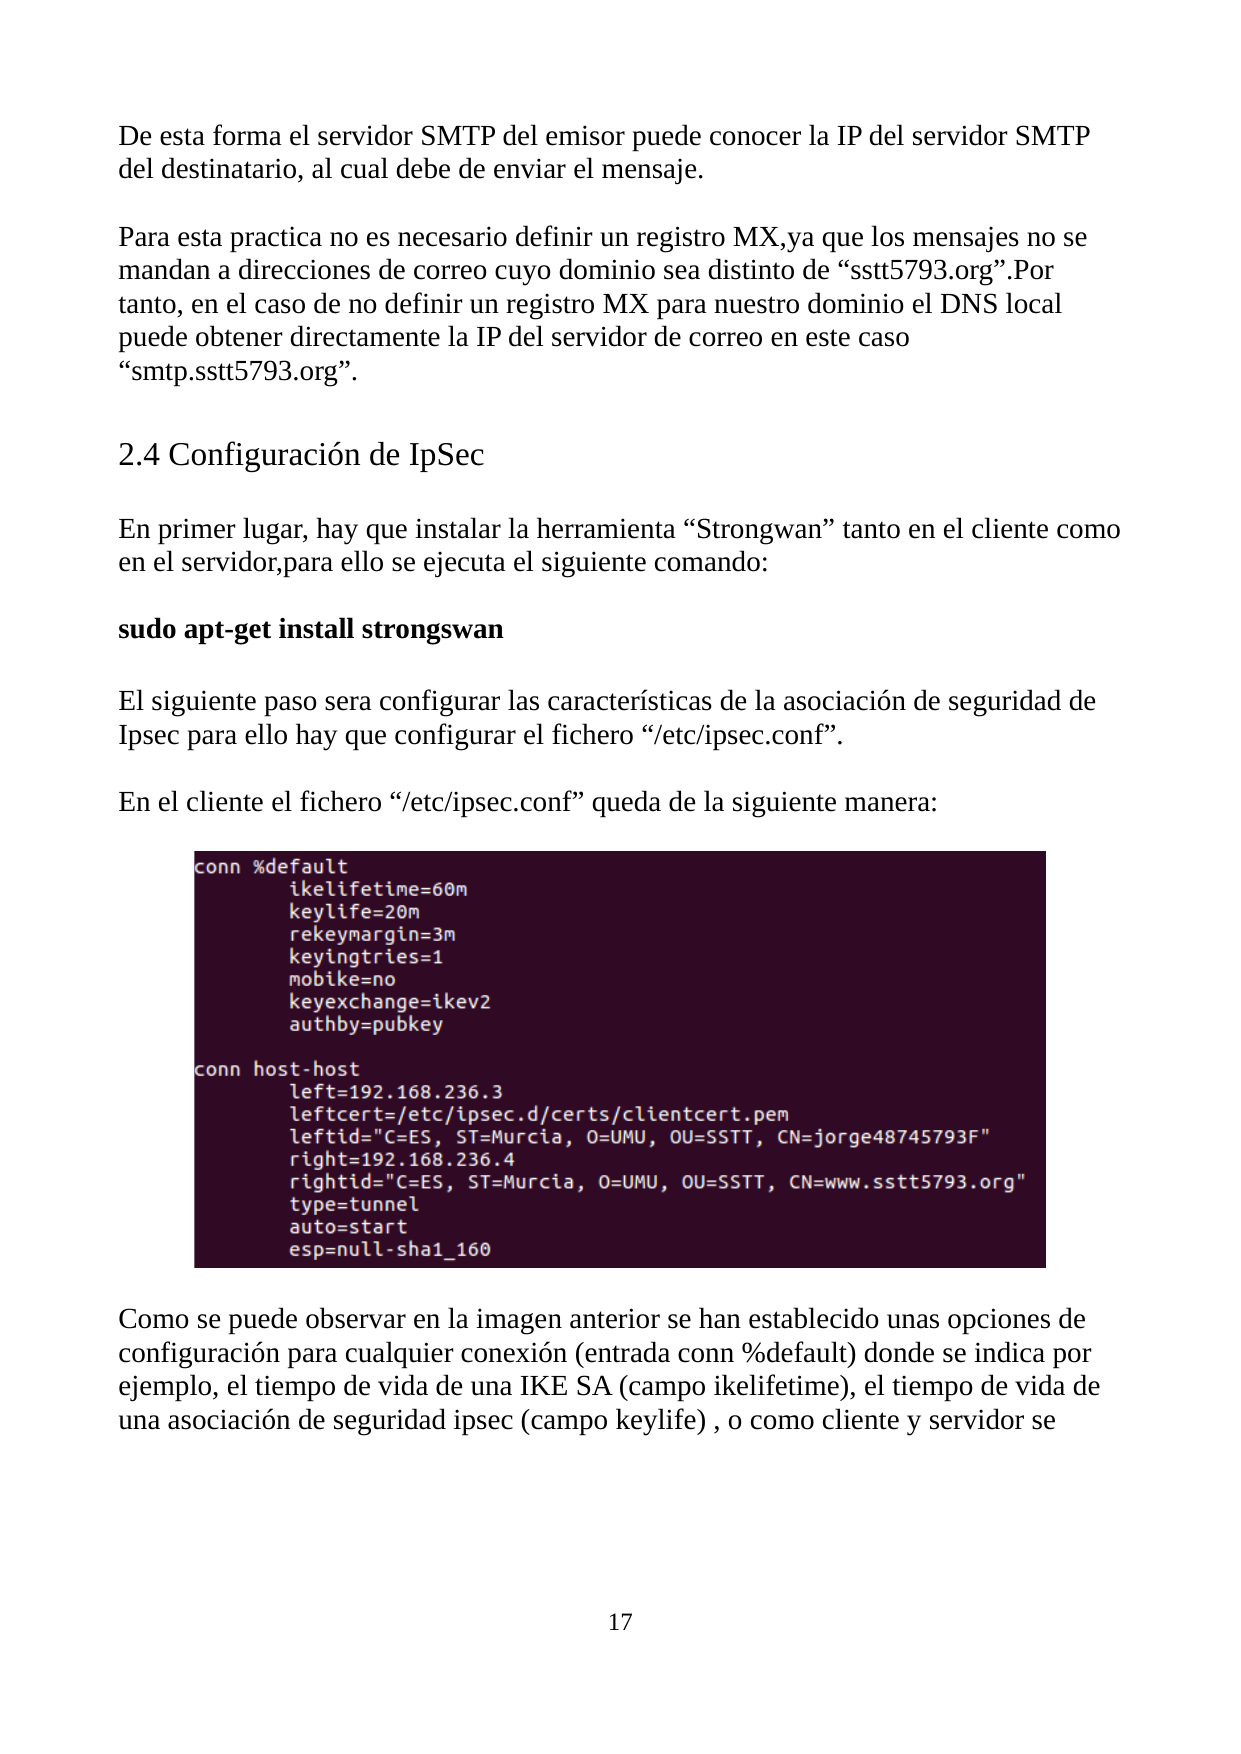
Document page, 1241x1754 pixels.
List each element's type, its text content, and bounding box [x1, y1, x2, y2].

text Como se puede observar en la imagen anterior se han establecido unas opciones de configuración para cualquier conexión (entrada conn %default) donde se indica por ejemplo, el tiempo de vida de una IKE SA (campo ikelifetime), el tiempo de vida de una asociación de seguridad ipsec (campo keylife) , o como cliente y servidor se [118, 1301, 1122, 1436]
text El siguiente paso sera configurar las características de la asociación de seguridad de Ipsec para ello hay que configurar el fichero “/etc/ipsec.conf”. [118, 683, 1122, 751]
text 2.4 Configuración de IpSec [118, 434, 1122, 473]
text Para esta practica no es necesario definir un registro MX,ya que los mensajes no se mandan a direcciones de correo cuyo dominio sea distinto de “sstt5793.org”.Por tanto, en el caso de no definir un registro MX para nuestro dominio el DNS local puede obtener directamente la IP del servidor de correo en este caso “smtp.sstt5793.org”. [118, 219, 1122, 386]
text En primer lugar, hay que instalar la herramienta “Strongwan” tanto en el cliente como en el servidor,para ello se ejecuta el siguiente comando: [118, 511, 1122, 578]
text En el cliente el fichero “/etc/ipsec.conf” queda de la siguiente manera: [118, 784, 1122, 818]
picture [194, 851, 1046, 1268]
text sudo apt-get install strongswan [118, 612, 1122, 645]
text De esta forma el servidor SMTP del emisor puede conocer la IP del servidor SMTP del destinatario, al cual debe de enviar el mensaje. [118, 118, 1122, 185]
